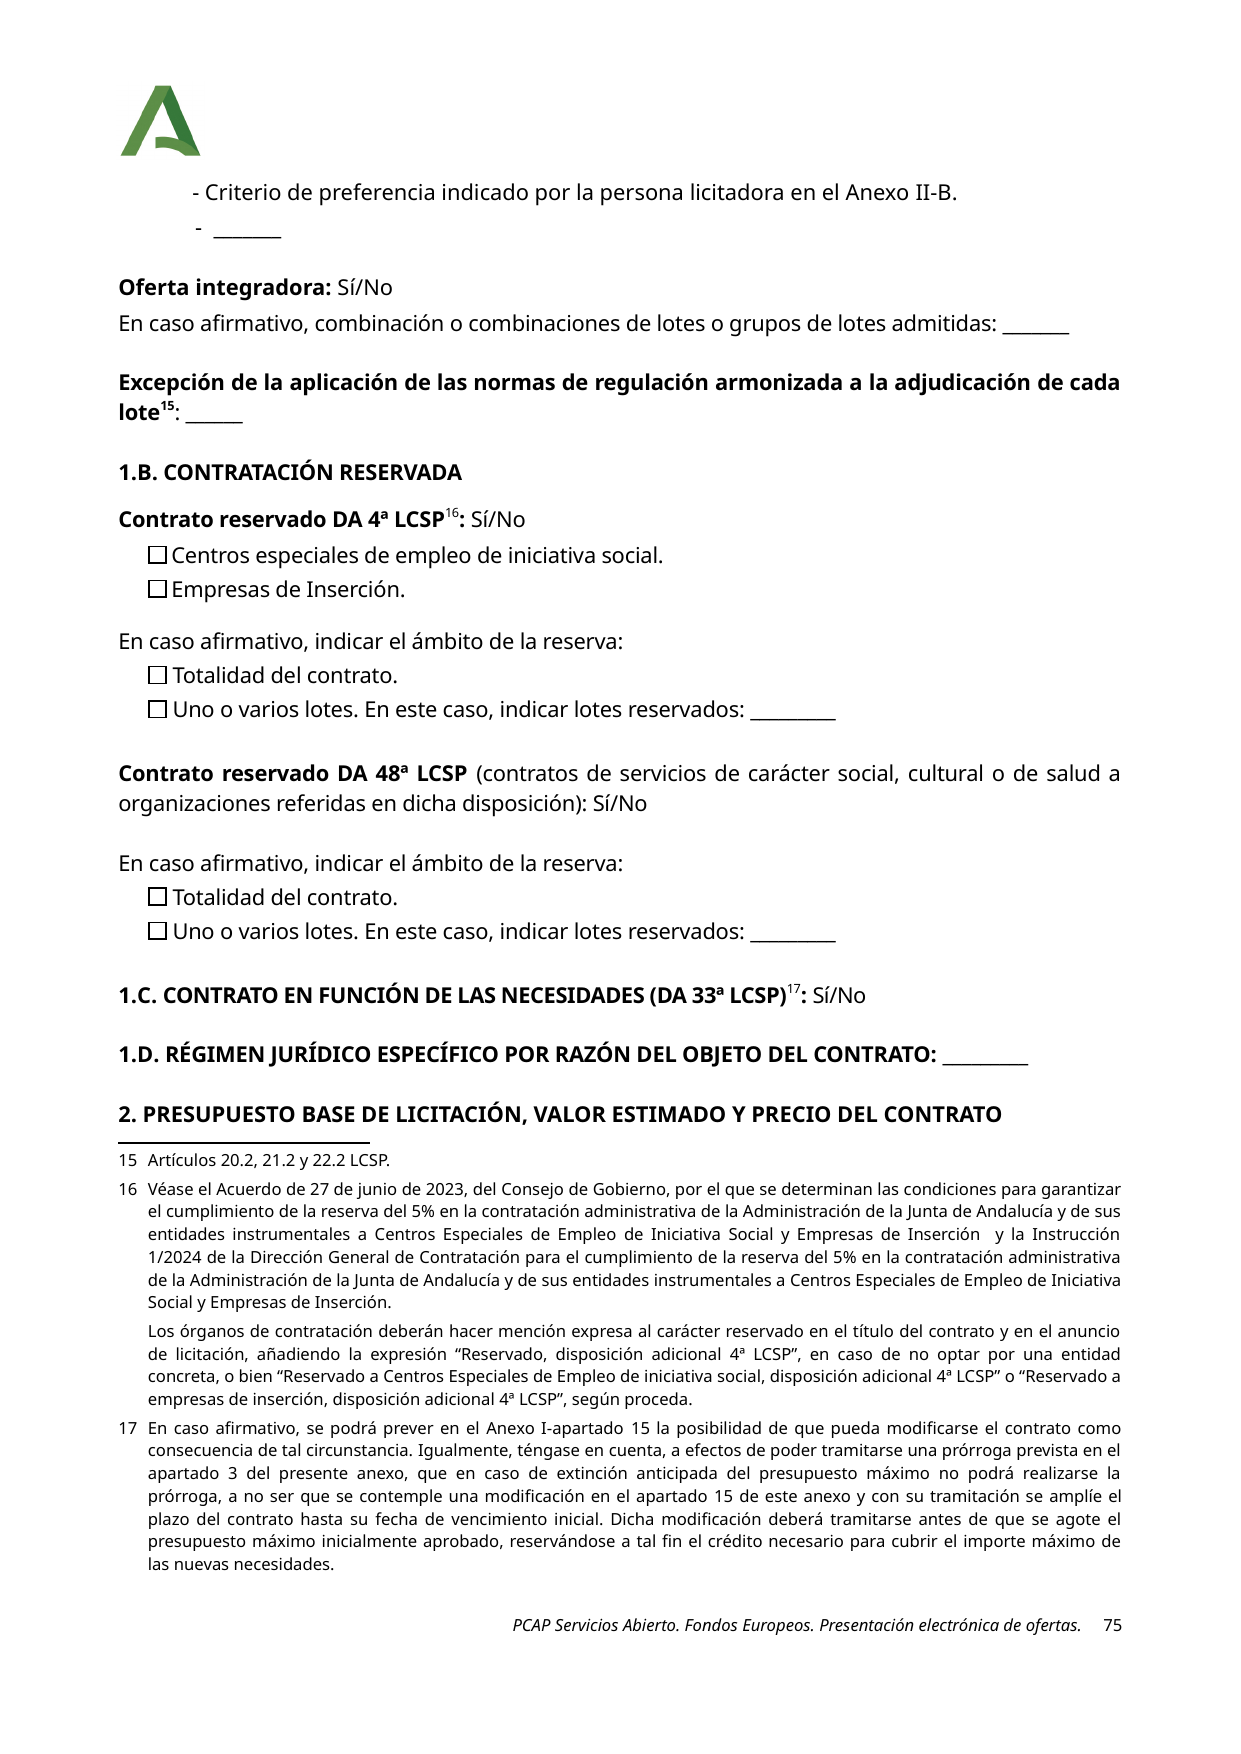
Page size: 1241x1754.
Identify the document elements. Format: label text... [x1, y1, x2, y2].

text 1.D. RÉGIMEN JURÍDICO ESPECÍFICO POR RAZÓN DEL OBJETO DEL CONTRATO: _________ [118, 1039, 1122, 1069]
text Véase el Acuerdo de 27 de junio de 2023, del Consejo de Gobierno, por el que se determinan las condiciones para garantizar el cumplimiento de la reserva del 5% en la contratación administrativa de la Administración de la Junta de Andalucía y de sus entidades instrumentales a Centros Especiales de Empleo de Iniciativa Social y Empresas de Inserción y la Instrucción 1/2024 de la Dirección General de Contratación para el cumplimiento de la reserva del 5% en la contratación administrativa de la Administración de la Junta de Andalucía y de sus entidades instrumentales a Centros Especiales de Empleo de Iniciativa Social y Empresas de Inserción. [118, 1177, 1122, 1314]
text Totalidad del contrato. [148, 660, 1122, 690]
text - Criterio de preferencia indicado por la persona licitadora en el Anexo II-B. [118, 177, 1122, 206]
text Contrato reservado DA 48ª LCSP (contratos de servicios de carácter social, cultural o de salud a organizaciones referidas en dicha disposición): Sí/No [118, 758, 1122, 818]
text - _______ [118, 212, 1122, 242]
text En caso afirmativo, indicar el ámbito de la reserva: [118, 847, 1122, 877]
text Centros especiales de empleo de iniciativa social. [148, 540, 1122, 569]
text Excepción de la aplicación de las normas de regulación armonizada a la adjudicación de cada lote: ______ [118, 367, 1122, 427]
text Empresas de Inserción. [148, 574, 1122, 604]
text Los órganos de contratación deberán hacer mención expresa al carácter reservado en el título del contrato y en el anuncio de licitación, añadiendo la expresión “Reservado, disposición adicional 4ª LCSP”, en caso de no optar por una entidad concreta, o bien “Reservado a Centros Especiales de Empleo de iniciativa social, disposición adicional 4ª LCSP” o “Reservado a empresas de inserción, disposición adicional 4ª LCSP”, según proceda. [118, 1319, 1122, 1410]
text Artículos 20.2, 21.2 y 22.2 LCSP. [118, 1149, 1122, 1171]
picture [116, 81, 205, 160]
text Oferta integradora: Sí/No [118, 272, 1122, 302]
text Contrato reservado DA 4ª LCSP: Sí/No [118, 504, 1122, 534]
text Totalidad del contrato. [148, 882, 1122, 911]
text 2. PRESUPUESTO BASE DE LICITACIÓN, VALOR ESTIMADO Y PRECIO DEL CONTRATO [118, 1099, 1122, 1129]
text 1.B. CONTRATACIÓN RESERVADA [118, 457, 1122, 486]
text En caso afirmativo, se podrá prever en el Anexo I-apartado 15 la posibilidad de que pueda modificarse el contrato como consecuencia de tal circunstancia. Igualmente, téngase en cuenta, a efectos de poder tramitarse una prórroga prevista en el apartado 3 del presente anexo, que en caso de extinción anticipada del presupuesto máximo no podrá realizarse la prórroga, a no ser que se contemple una modificación en el apartado 15 de este anexo y con su tramitación se amplíe el plazo del contrato hasta su fecha de vencimiento inicial. Dicha modificación deberá tramitarse antes de que se agote el presupuesto máximo inicialmente aprobado, reservándose a tal fin el crédito necesario para cubrir el importe máximo de las nuevas necesidades. [118, 1416, 1122, 1575]
text En caso afirmativo, indicar el ámbito de la reserva: [118, 626, 1122, 656]
text Uno o varios lotes. En este caso, indicar lotes reservados: _________ [148, 916, 1122, 946]
text Uno o varios lotes. En este caso, indicar lotes reservados: _________ [148, 694, 1122, 724]
text En caso afirmativo, combinación o combinaciones de lotes o grupos de lotes admitidas: _______ [118, 308, 1122, 337]
text 1.C. CONTRATO EN FUNCIÓN DE LAS NECESIDADES (DA 33ª LCSP): Sí/No [118, 980, 1122, 1009]
